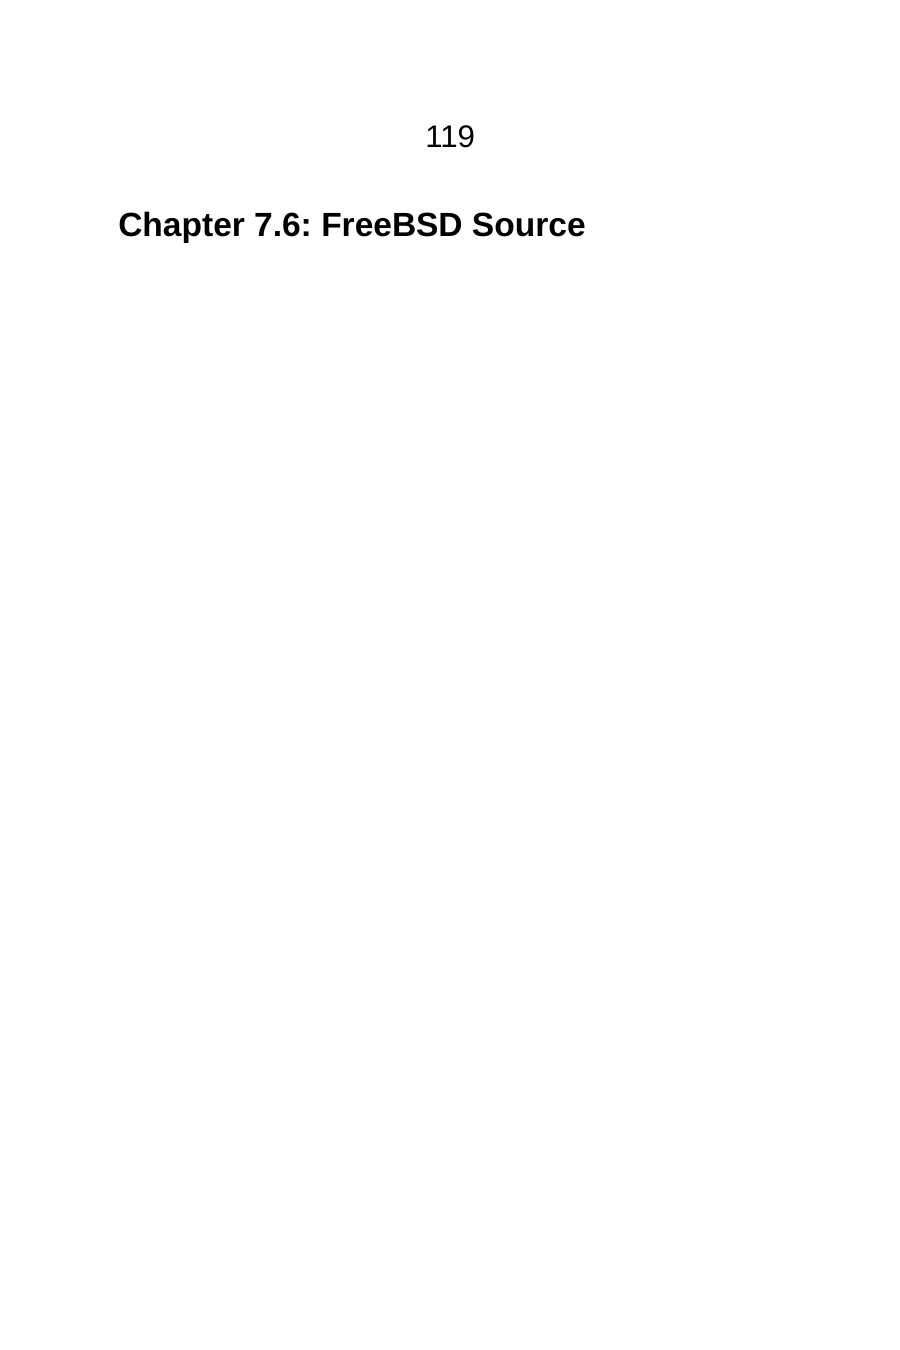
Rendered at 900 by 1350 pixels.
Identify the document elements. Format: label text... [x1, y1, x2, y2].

subtitle Chapter 7.6: FreeBSD Source [118, 204, 782, 243]
